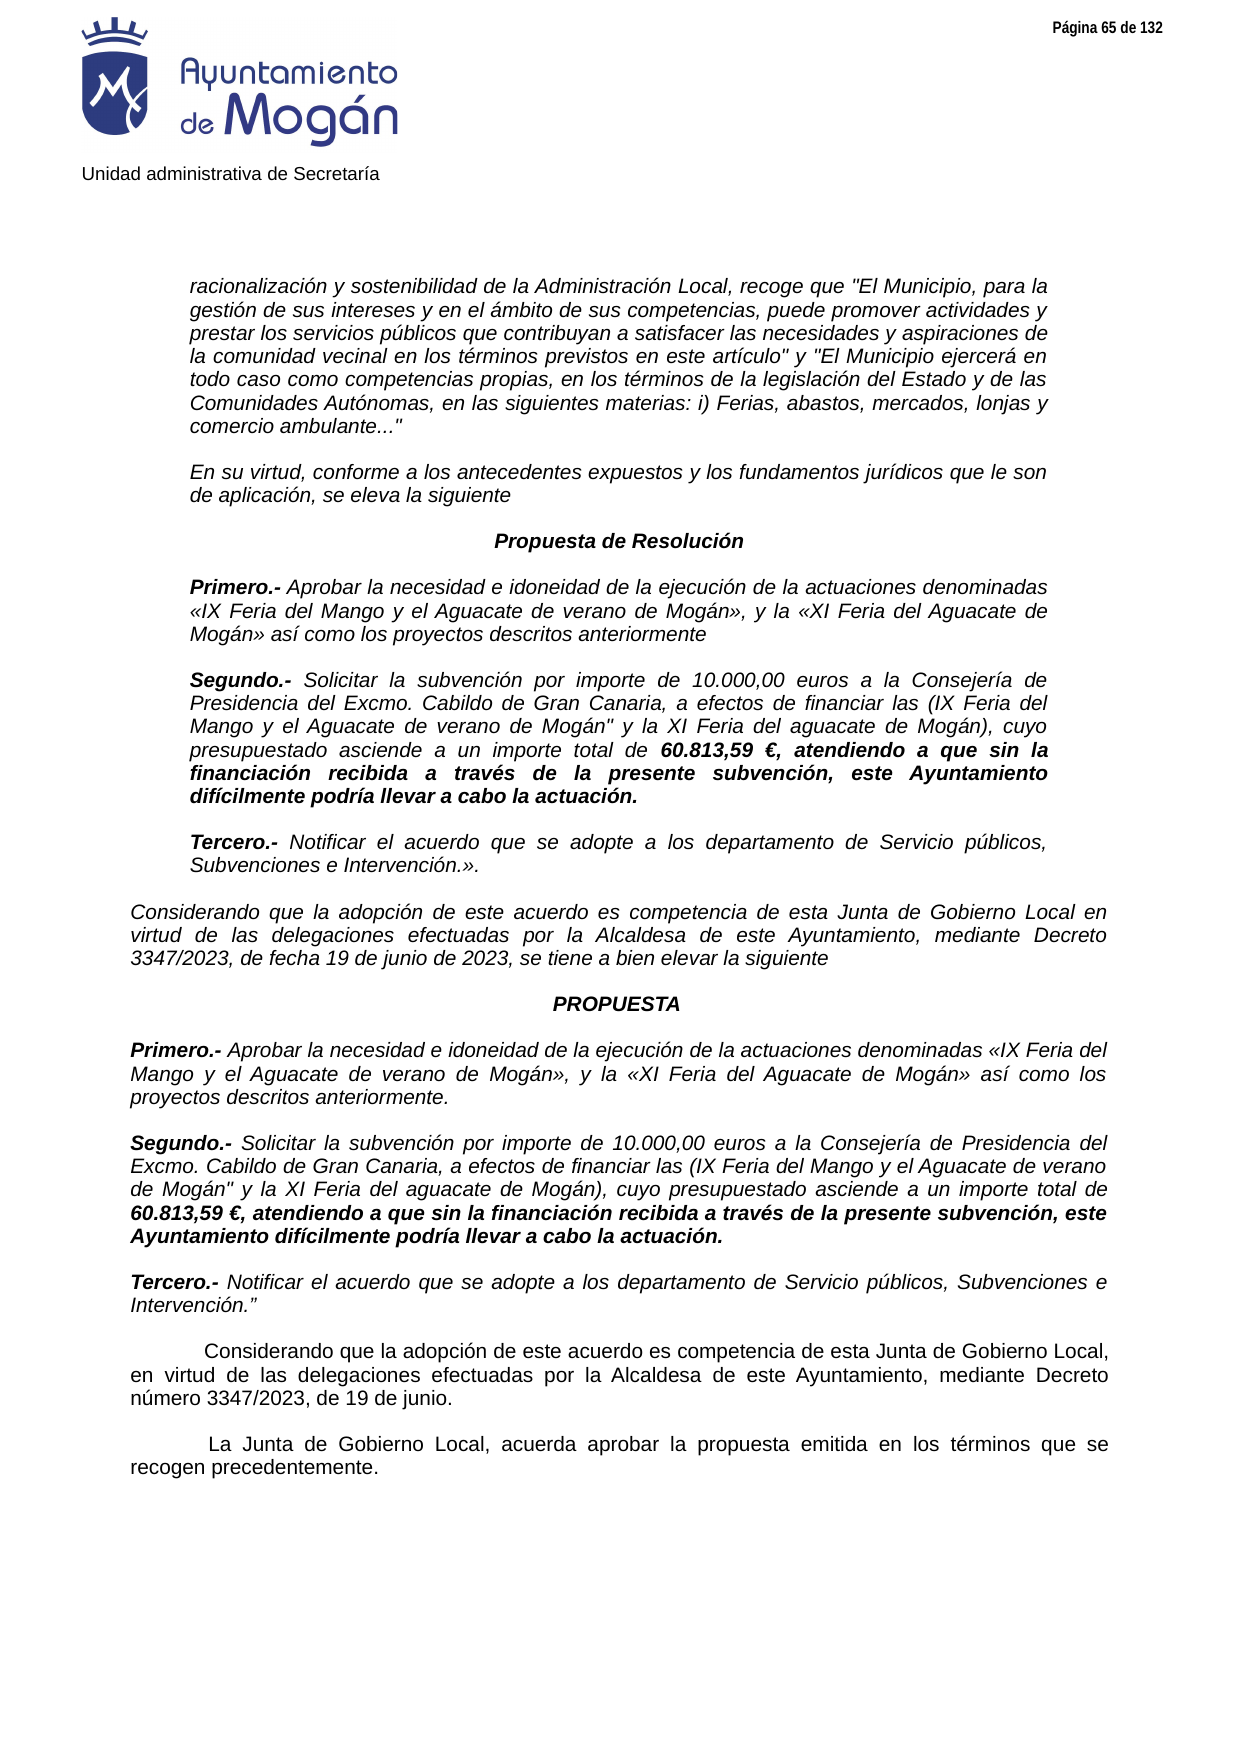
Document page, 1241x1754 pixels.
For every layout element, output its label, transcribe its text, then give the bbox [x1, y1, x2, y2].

text Propuesta de Resolución [189, 530, 1051, 553]
text Tercero.- Notificar el acuerdo que se adopte a los departamento de Servicio públicos, Subvenciones e Intervención.». [189, 831, 1051, 877]
text En su virtud, conforme a los antecedentes expuestos y los fundamentos jurídicos que le son de aplicación, se eleva la siguiente [189, 460, 1051, 507]
text Considerando que la adopción de este acuerdo es competencia de esta Junta de Gobierno Local, en virtud de las delegaciones efectuadas por la Alcaldesa de este Ayuntamiento, mediante Decreto número 3347/2023, de 19 de junio. [130, 1340, 1110, 1410]
text Considerando que la adopción de este acuerdo es competencia de esta Junta de Gobierno Local en virtud de las delegaciones efectuadas por la Alcaldesa de este Ayuntamiento, mediante Decreto 3347/2023, de fecha 19 de junio de 2023, se tiene a bien elevar la siguiente [130, 900, 1110, 970]
text Primero.- Aprobar la necesidad e idoneidad de la ejecución de la actuaciones denominadas «IX Feria del Mango y el Aguacate de verano de Mogán», y la «XI Feria del Aguacate de Mogán» así como los proyectos descritos anteriormente [189, 576, 1051, 646]
text PROPUESTA [130, 993, 1110, 1016]
text Segundo.- Solicitar la subvención por importe de 10.000,00 euros a la Consejería de Presidencia del Excmo. Cabildo de Gran Canaria, a efectos de financiar las (IX Feria del Mango y el Aguacate de verano de Mogán" y la XI Feria del aguacate de Mogán), cuyo presupuestado asciende a un importe total de 60.813,59 €, atendiendo a que sin la financiación recibida a través de la presente subvención, este Ayuntamiento difícilmente podría llevar a cabo la actuación. [189, 668, 1051, 808]
text Segundo.- Solicitar la subvención por importe de 10.000,00 euros a la Consejería de Presidencia del Excmo. Cabildo de Gran Canaria, a efectos de financiar las (IX Feria del Mango y el Aguacate de verano de Mogán" y la XI Feria del aguacate de Mogán), cuyo presupuestado asciende a un importe total de 60.813,59 €, atendiendo a que sin la financiación recibida a través de la presente subvención, este Ayuntamiento difícilmente podría llevar a cabo la actuación. [130, 1132, 1110, 1248]
text Primero.- Aprobar la necesidad e idoneidad de la ejecución de la actuaciones denominadas «IX Feria del Mango y el Aguacate de verano de Mogán», y la «XI Feria del Aguacate de Mogán» así como los proyectos descritos anteriormente. [130, 1039, 1110, 1109]
text racionalización y sostenibilidad de la Administración Local, recoge que "El Municipio, para la gestión de sus intereses y en el ámbito de sus competencias, puede promover actividades y prestar los servicios públicos que contribuyan a satisfacer las necesidades y aspiraciones de la comunidad vecinal en los términos previstos en este artículo" y "El Municipio ejercerá en todo caso como competencias propias, en los términos de la legislación del Estado y de las Comunidades Autónomas, en las siguientes materias: i) Ferias, abastos, mercados, lonjas y comercio ambulante..." [189, 275, 1051, 437]
text Tercero.- Notificar el acuerdo que se adopte a los departamento de Servicio públicos, Subvenciones e Intervención.” [130, 1271, 1110, 1317]
picture [81, 17, 398, 153]
text La Junta de Gobierno Local, acuerda aprobar la propuesta emitida en los términos que se recogen precedentemente. [130, 1433, 1110, 1479]
